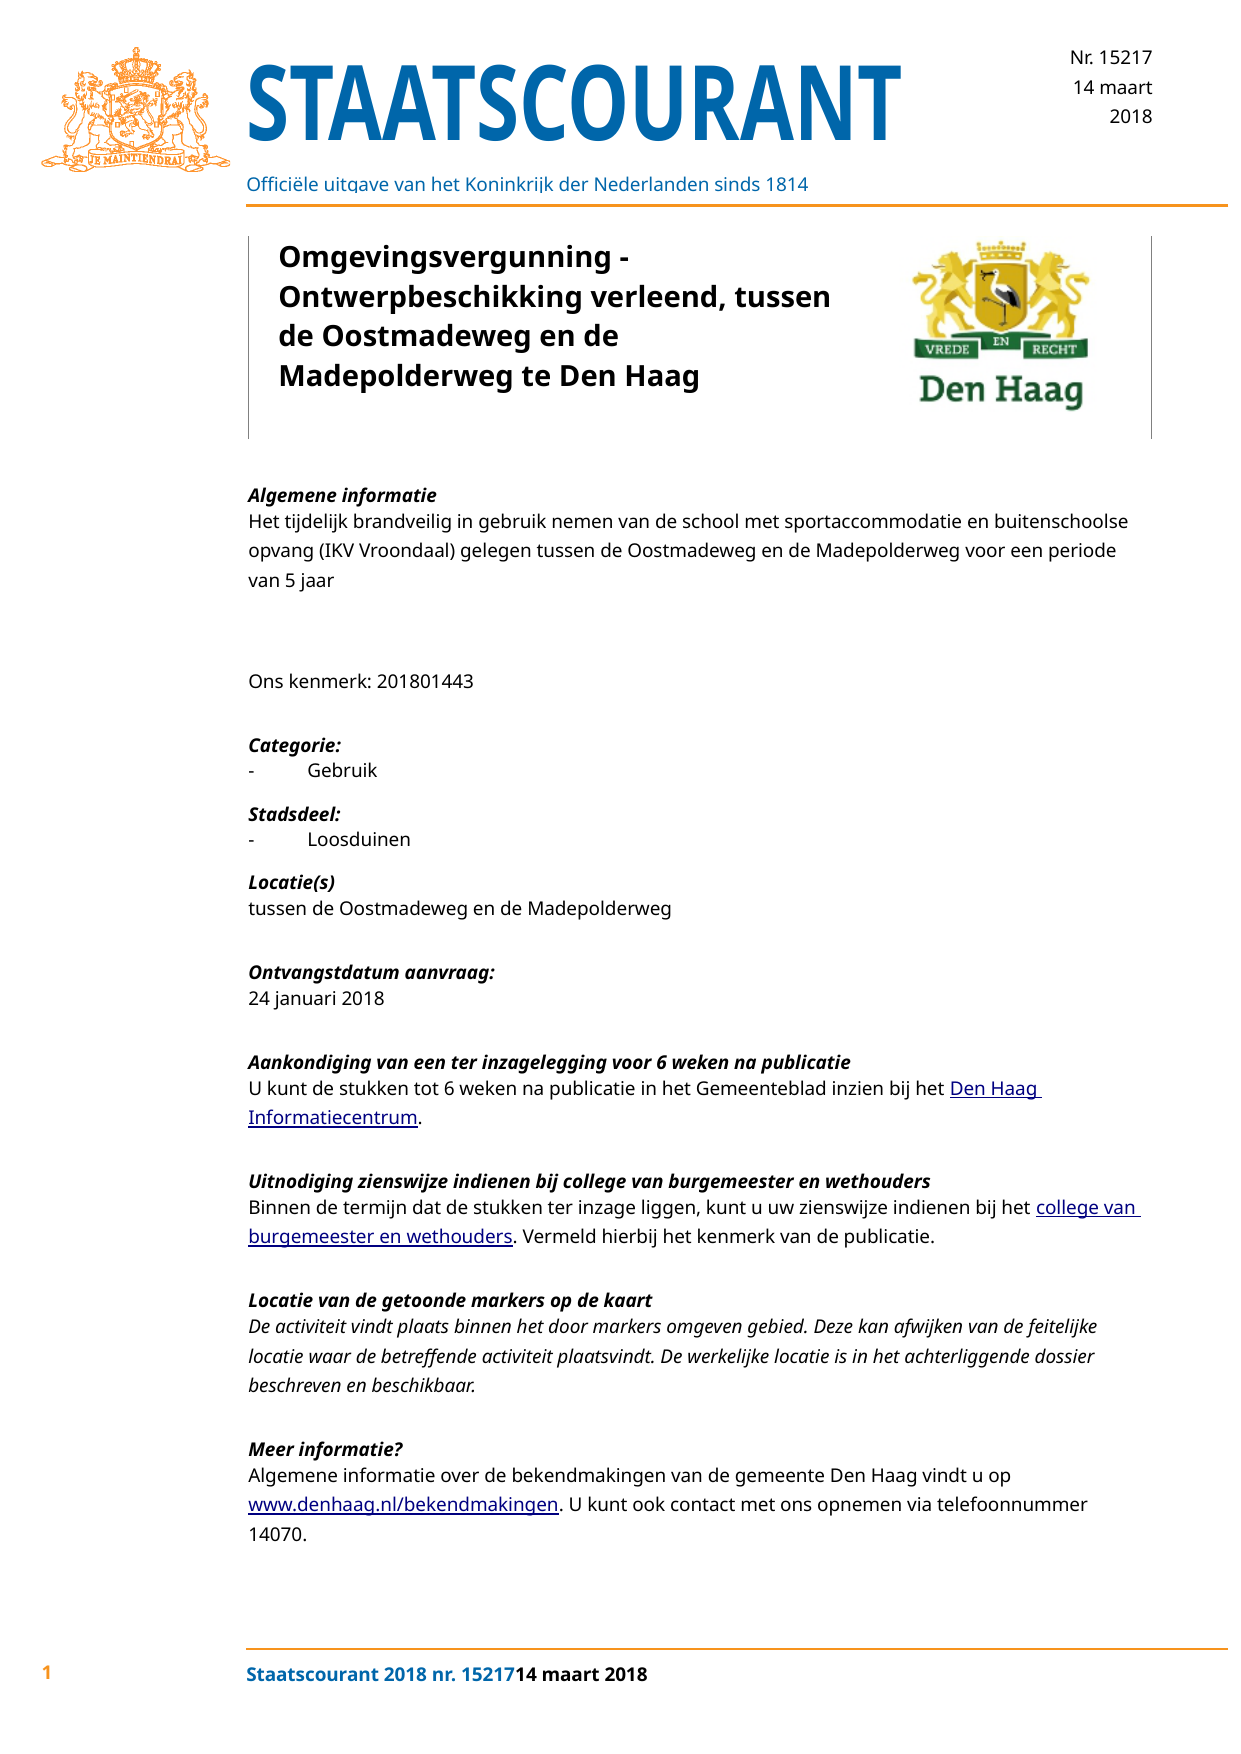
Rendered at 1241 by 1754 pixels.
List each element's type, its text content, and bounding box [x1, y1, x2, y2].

text U kunt de stukken tot 6 weken na publicatie in het Gemeenteblad inzien bij het Den Haag Informatiecentrum. [248, 1075, 1152, 1130]
text Categorie: [248, 732, 1152, 758]
text Meer informatie? [248, 1436, 1152, 1462]
table_header Omgevingsvergunning - Ontwerpbeschikking verleend, tussen de Oostmadeweg en de Madepolderweg te Den Haag [249, 236, 850, 439]
text Algemene informatie over de bekendmakingen van de gemeente Den Haag vindt u op www.denhaag.nl/bekendmakingen. U kunt ook contact met ons opnemen via telefoonnummer 14070. [248, 1462, 1152, 1547]
text 24 januari 2018 [248, 985, 1152, 1011]
text Algemene informatie [248, 482, 1152, 508]
text Stadsdeel: [248, 801, 1152, 826]
table_header [1103, 236, 1151, 413]
text Ontvangstdatum aanvraag: [248, 959, 1152, 985]
text Uitnodiging zienswijze indienen bij college van burgemeester en wethouders [248, 1168, 1152, 1194]
table_header [850, 236, 899, 413]
text Binnen de termijn dat de stukken ter inzage liggen, kunt u uw zienswijze indienen bij het college van burgemeester en wethouders. Vermeld hierbij het kenmerk van de publicatie. [248, 1194, 1152, 1249]
text De activiteit vindt plaats binnen het door markers omgeven gebied. Deze kan afwijken van de feitelijke locatie waar de betreffende activiteit plaatsvindt. De werkelijke locatie is in het achterliggende dossier beschreven en beschikbaar. [248, 1313, 1152, 1398]
picture [899, 236, 1103, 414]
text Locatie van de getoonde markers op de kaart [248, 1287, 1152, 1313]
list Loosduinen [248, 826, 1152, 852]
text Locatie(s) [248, 869, 1152, 895]
picture [41, 47, 231, 172]
text Aankondiging van een ter inzagelegging voor 6 weken na publicatie [248, 1049, 1152, 1075]
text Ons kenmerk: 201801443 [248, 668, 1152, 694]
text Het tijdelijk brandveilig in gebruik nemen van de school met sportaccommodatie en buitenschoolse opvang (IKV Vroondaal) gelegen tussen de Oostmadeweg en de Madepolderweg voor een periode van 5 jaar [248, 508, 1152, 593]
list Gebruik [248, 758, 1152, 783]
table_header [850, 414, 1151, 439]
text tussen de Oostmadeweg en de Madepolderweg [248, 895, 1152, 921]
